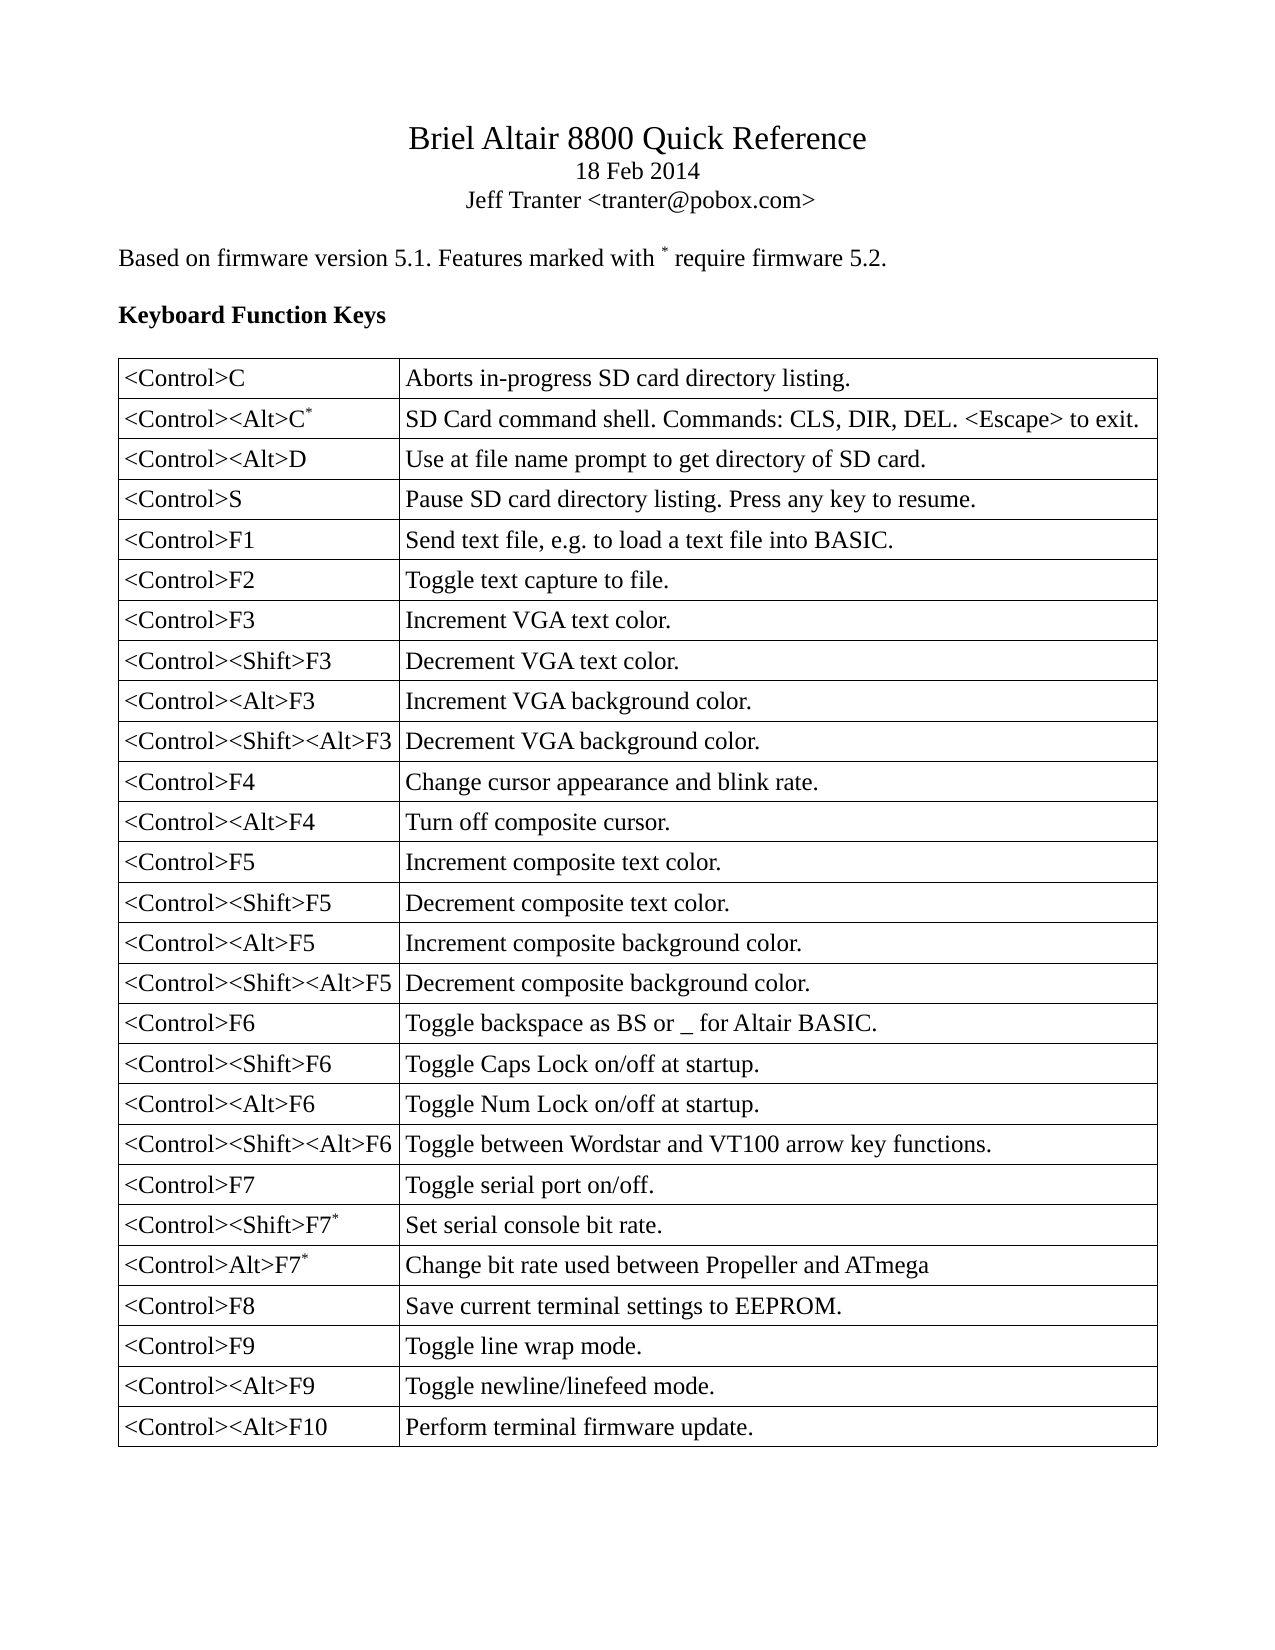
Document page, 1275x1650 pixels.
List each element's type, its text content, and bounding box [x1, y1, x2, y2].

table_cell <Control><Shift>F3 [119, 641, 399, 680]
table_cell Perform terminal firmware update. [400, 1407, 1157, 1446]
text 18 Feb 2014 [118, 156, 1157, 185]
table_cell <Control>F3 [119, 601, 399, 640]
table_cell <Control><Shift><Alt>F6 [119, 1125, 399, 1164]
table_cell <Control><Shift><Alt>F3 [119, 722, 399, 761]
table_cell <Control><Shift><Alt>F5 [119, 964, 399, 1003]
table_cell <Control>S [119, 480, 399, 519]
table_cell <Control><Alt>F6 [119, 1084, 399, 1124]
table_cell <Control><Alt>F5 [119, 923, 399, 962]
table_cell Set serial console bit rate. [400, 1205, 1157, 1244]
table_cell Toggle line wrap mode. [400, 1326, 1157, 1366]
table_cell Increment VGA text color. [400, 601, 1157, 640]
table_cell Increment composite text color. [400, 842, 1157, 882]
table_cell <Control><Shift>F5 [119, 883, 399, 922]
text Keyboard Function Keys [118, 300, 1157, 329]
table_cell Use at file name prompt to get directory of SD card. [400, 439, 1157, 479]
table_cell Change cursor appearance and blink rate. [400, 762, 1157, 801]
table_cell Decrement composite text color. [400, 883, 1157, 922]
table_cell <Control><Alt>C* [119, 399, 399, 438]
table_cell Pause SD card directory listing. Press any key to resume. [400, 480, 1157, 519]
table_cell <Control><Alt>F3 [119, 681, 399, 721]
table_cell Decrement VGA background color. [400, 722, 1157, 761]
table_cell Send text file, e.g. to load a text file into BASIC. [400, 520, 1157, 559]
table_cell Toggle text capture to file. [400, 560, 1157, 599]
text Based on firmware version 5.1. Features marked with * require firmware 5.2. [118, 243, 1157, 271]
table_cell <Control><Alt>D [119, 439, 399, 479]
table_cell <Control>F8 [119, 1286, 399, 1325]
table_cell Increment composite background color. [400, 923, 1157, 962]
table_cell Decrement VGA text color. [400, 641, 1157, 680]
table_cell <Control><Alt>F10 [119, 1407, 399, 1446]
text Jeff Tranter <tranter@pobox.com> [118, 185, 1157, 214]
table_cell Toggle backspace as BS or _ for Altair BASIC. [400, 1004, 1157, 1043]
table_cell Decrement composite background color. [400, 964, 1157, 1003]
table_cell <Control><Shift>F7* [119, 1205, 399, 1244]
table_cell Change bit rate used between Propeller and ATmega [400, 1246, 1157, 1285]
table_cell <Control><Shift>F6 [119, 1044, 399, 1083]
table_cell <Control>Alt>F7* [119, 1246, 399, 1285]
table_cell Toggle newline/linefeed mode. [400, 1367, 1157, 1406]
text Briel Altair 8800 Quick Reference [118, 118, 1157, 156]
table_cell <Control>F2 [119, 560, 399, 599]
table_header Aborts in-progress SD card directory listing. [400, 359, 1157, 398]
table_cell Toggle between Wordstar and VT100 arrow key functions. [400, 1125, 1157, 1164]
table_cell Turn off composite cursor. [400, 802, 1157, 841]
table_cell Toggle Num Lock on/off at startup. [400, 1084, 1157, 1124]
table_cell SD Card command shell. Commands: CLS, DIR, DEL. <Escape> to exit. [400, 399, 1157, 438]
table_cell <Control>F9 [119, 1326, 399, 1366]
table_cell <Control>F6 [119, 1004, 399, 1043]
table_cell <Control>F5 [119, 842, 399, 882]
table_cell <Control>F1 [119, 520, 399, 559]
table_cell Increment VGA background color. [400, 681, 1157, 721]
table_cell <Control><Alt>F4 [119, 802, 399, 841]
table_cell Toggle serial port on/off. [400, 1165, 1157, 1204]
table_header <Control>C [119, 359, 399, 398]
table_cell <Control>F4 [119, 762, 399, 801]
table_cell <Control>F7 [119, 1165, 399, 1204]
table_cell Save current terminal settings to EEPROM. [400, 1286, 1157, 1325]
table_cell <Control><Alt>F9 [119, 1367, 399, 1406]
table_cell Toggle Caps Lock on/off at startup. [400, 1044, 1157, 1083]
